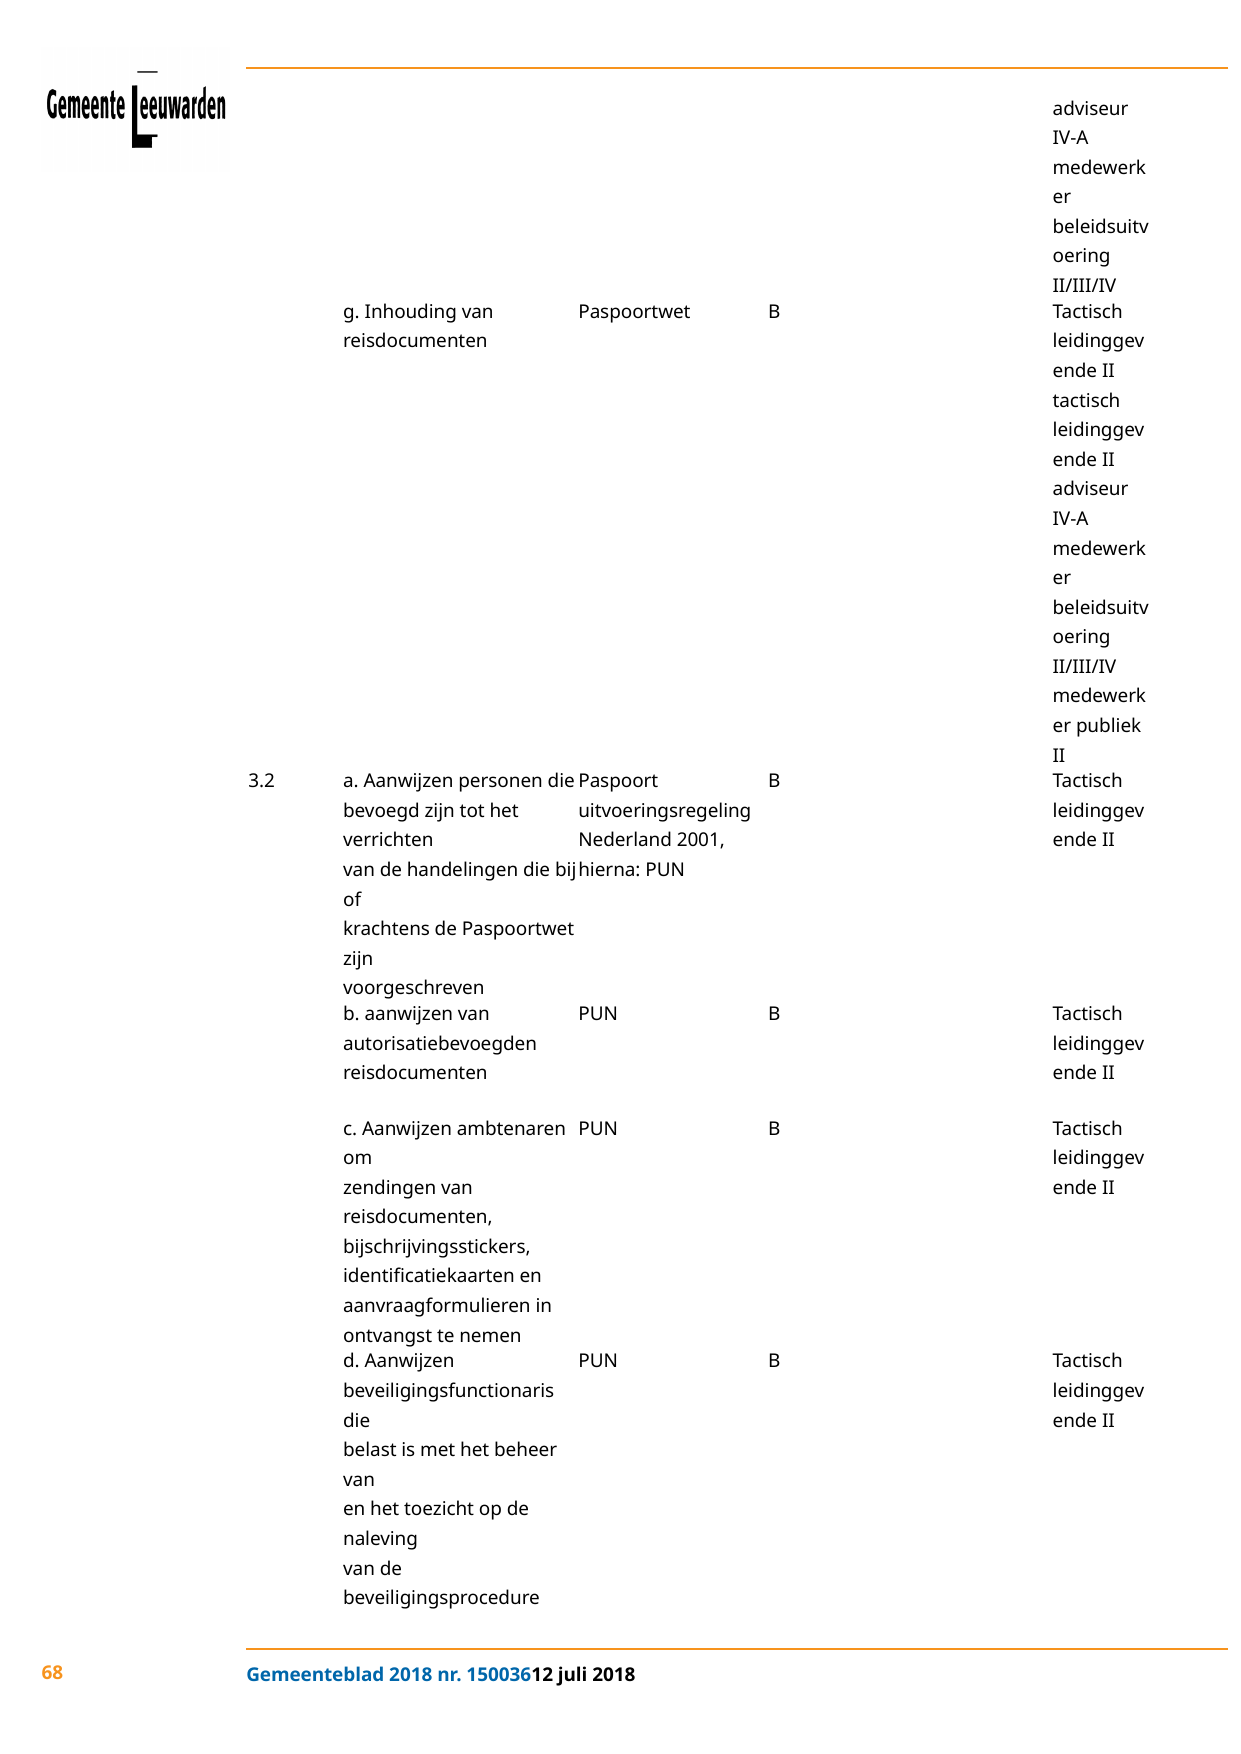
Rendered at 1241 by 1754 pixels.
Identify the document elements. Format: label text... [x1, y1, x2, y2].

table_cell Tactisch leidinggevende II [1053, 1000, 1152, 1115]
table_cell Tactisch leidinggevende II [1053, 1348, 1152, 1610]
table_cell PUN [578, 1348, 768, 1610]
table_cell [343, 95, 578, 298]
table_cell B [768, 1115, 1052, 1348]
table_cell [578, 95, 768, 298]
table_cell a. Aanwijzen personen die bevoegd zijn tot het verrichten van de handelingen die bij of krachtens de Paspoortwet zijn voorgeschreven [343, 768, 578, 1000]
table_cell B [768, 1000, 1052, 1115]
table_cell Tactisch leidinggevende II [1053, 768, 1152, 1000]
table_cell B [768, 1348, 1052, 1610]
table_cell B [768, 298, 1052, 767]
table_cell [248, 95, 343, 298]
table_cell Tactisch leidinggevende II [1053, 1115, 1152, 1348]
table_cell 3.2 [248, 768, 343, 1000]
table_cell d. Aanwijzen beveiligingsfunctionaris die belast is met het beheer van en het toezicht op de naleving van de beveiligingsprocedure [343, 1348, 578, 1610]
table_cell [248, 298, 343, 767]
table_cell [248, 1000, 343, 1115]
table_cell PUN [578, 1000, 768, 1115]
table_cell adviseur IV-A medewerker beleidsuitvoering II/III/IV [1053, 95, 1152, 298]
picture [41, 47, 231, 172]
table_cell [248, 1115, 343, 1348]
table_cell [248, 1348, 343, 1610]
table_cell g. Inhouding van reisdocumenten [343, 298, 578, 767]
table_cell PUN [578, 1115, 768, 1348]
table_cell B [768, 768, 1052, 1000]
table_cell b. aanwijzen van autorisatiebevoegden reisdocumenten [343, 1000, 578, 1115]
table_cell [768, 95, 1052, 298]
table_cell Paspoortwet [578, 298, 768, 767]
table_cell Paspoort uitvoeringsregeling Nederland 2001, hierna: PUN [578, 768, 768, 1000]
table_cell Tactisch leidinggevende II tactisch leidinggevende II adviseur IV-A medewerker beleidsuitvoering II/III/IV medewerker publiek II [1053, 298, 1152, 767]
table_cell c. Aanwijzen ambtenaren om zendingen van reisdocumenten, bijschrijvingsstickers, identificatiekaarten en aanvraagformulieren in ontvangst te nemen [343, 1115, 578, 1348]
